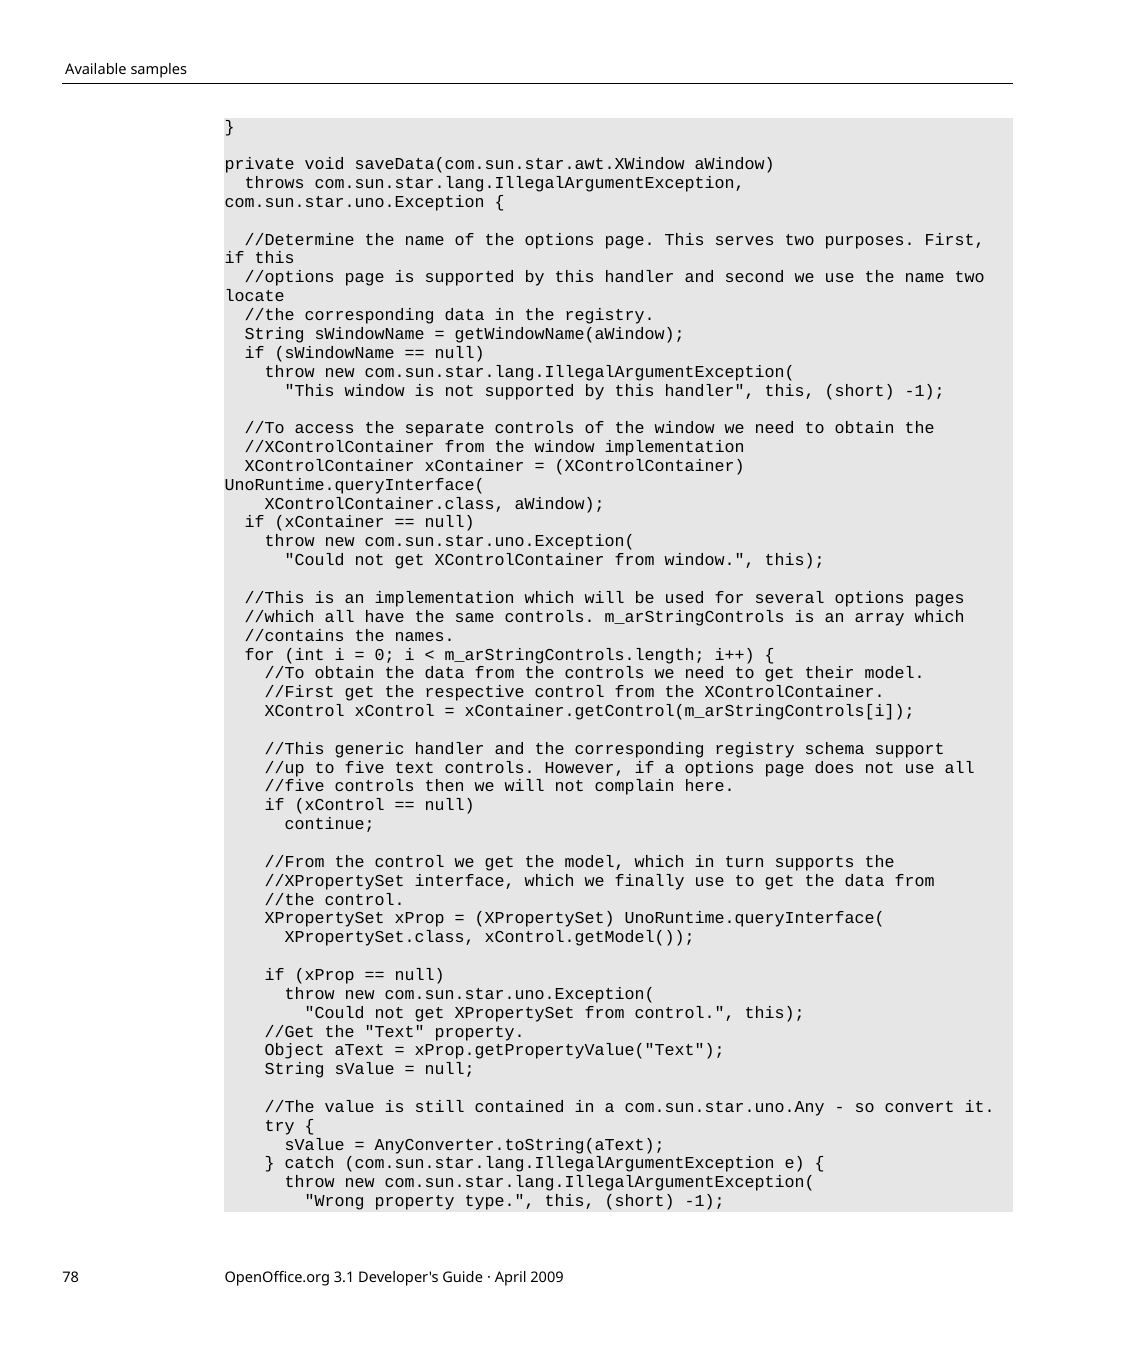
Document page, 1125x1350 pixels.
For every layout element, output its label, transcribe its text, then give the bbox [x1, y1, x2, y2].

text } private void saveData(com.sun.star.awt.XWindow aWindow) throws com.sun.star.lang.IllegalArgumentException, com.sun.star.uno.Exception { //Determine the name of the options page. This serves two purposes. First, if this //options page is supported by this handler and second we use the name two locate //the corresponding data in the registry. String sWindowName = getWindowName(aWindow); if (sWindowName == null) throw new com.sun.star.lang.IllegalArgumentException( "This window is not supported by this handler", this, (short) -1); //To access the separate controls of the window we need to obtain the //XControlContainer from the window implementation XControlContainer xContainer = (XControlContainer) UnoRuntime.queryInterface( XControlContainer.class, aWindow); if (xContainer == null) throw new com.sun.star.uno.Exception( "Could not get XControlContainer from window.", this); //This is an implementation which will be used for several options pages //which all have the same controls. m_arStringControls is an array which //contains the names. for (int i = 0; i < m_arStringControls.length; i++) { //To obtain the data from the controls we need to get their model. //First get the respective control from the XControlContainer. XControl xControl = xContainer.getControl(m_arStringControls[i]); //This generic handler and the corresponding registry schema support //up to five text controls. However, if a options page does not use all //five controls then we will not complain here. if (xControl == null) continue; //From the control we get the model, which in turn supports the //XPropertySet interface, which we finally use to get the data from //the control. XPropertySet xProp = (XPropertySet) UnoRuntime.queryInterface( XPropertySet.class, xControl.getModel()); if (xProp == null) throw new com.sun.star.uno.Exception( "Could not get XPropertySet from control.", this); //Get the "Text" property. Object aText = xProp.getPropertyValue("Text"); String sValue = null; //The value is still contained in a com.sun.star.uno.Any - so convert it. try { sValue = AnyConverter.toString(aText); } catch (com.sun.star.lang.IllegalArgumentException e) { throw new com.sun.star.lang.IllegalArgumentException( "Wrong property type.", this, (short) -1); [224, 118, 1013, 1212]
